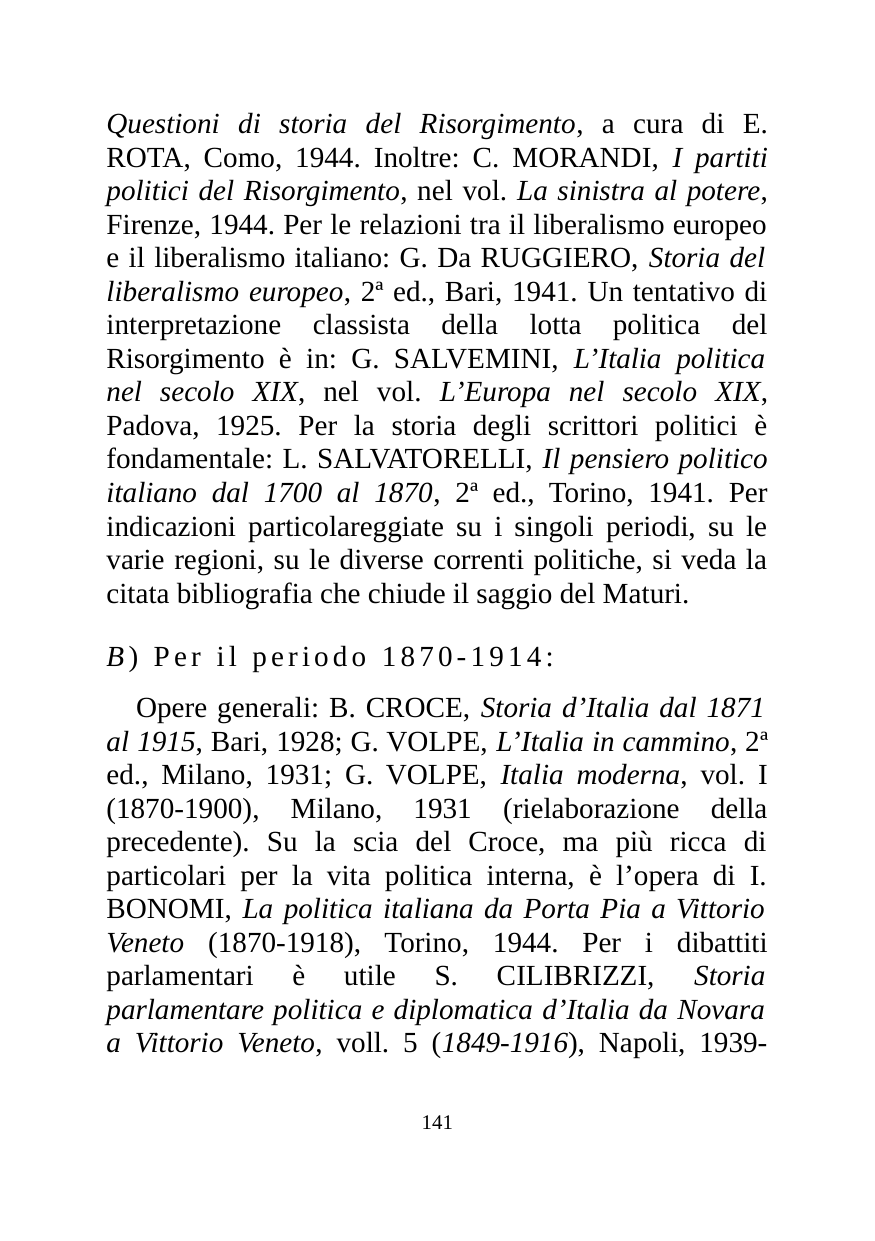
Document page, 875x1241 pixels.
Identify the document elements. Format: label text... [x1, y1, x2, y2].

text B) Per il periodo 1870-1914: [106, 639, 768, 672]
text Opere generali: B. CROCE, Storia d’Italia dal 1871 al 1915, Bari, 1928; G. VOLPE, L’Italia in cammino, 2ª ed., Milano, 1931; G. VOLPE, Italia moderna, vol. I (1870-1900), Milano, 1931 (rielaborazione della precedente). Su la scia del Croce, ma più ricca di particolari per la vita politica interna, è l’opera di I. BONOMI, La politica italiana da Porta Pia a Vittorio Veneto (1870-1918), Torino, 1944. Per i dibattiti parlamentari è utile S. CILIBRIZZI, Storia parlamentare politica e diplomatica d’Italia da Novara a Vittorio Veneto, voll. 5 (1849-1916), Napoli, 1939- [106, 690, 768, 1059]
text Questioni di storia del Risorgimento, a cura di E. ROTA, Como, 1944. Inoltre: C. MORANDI, I partiti politici del Risorgimento, nel vol. La sinistra al potere, Firenze, 1944. Per le relazioni tra il liberalismo europeo e il liberalismo italiano: G. Da RUGGIERO, Storia del liberalismo europeo, 2ª ed., Bari, 1941. Un tentativo di interpretazione classista della lotta politica del Risorgimento è in: G. SALVEMINI, L’Italia politica nel secolo XIX, nel vol. L’Europa nel secolo XIX, Padova, 1925. Per la storia degli scrittori politici è fondamentale: L. SALVATORELLI, Il pensiero politico italiano dal 1700 al 1870, 2ª ed., Torino, 1941. Per indicazioni particolareggiate su i singoli periodi, su le varie regioni, su le diverse correnti politiche, si veda la citata bibliografia che chiude il saggio del Maturi. [106, 106, 768, 609]
